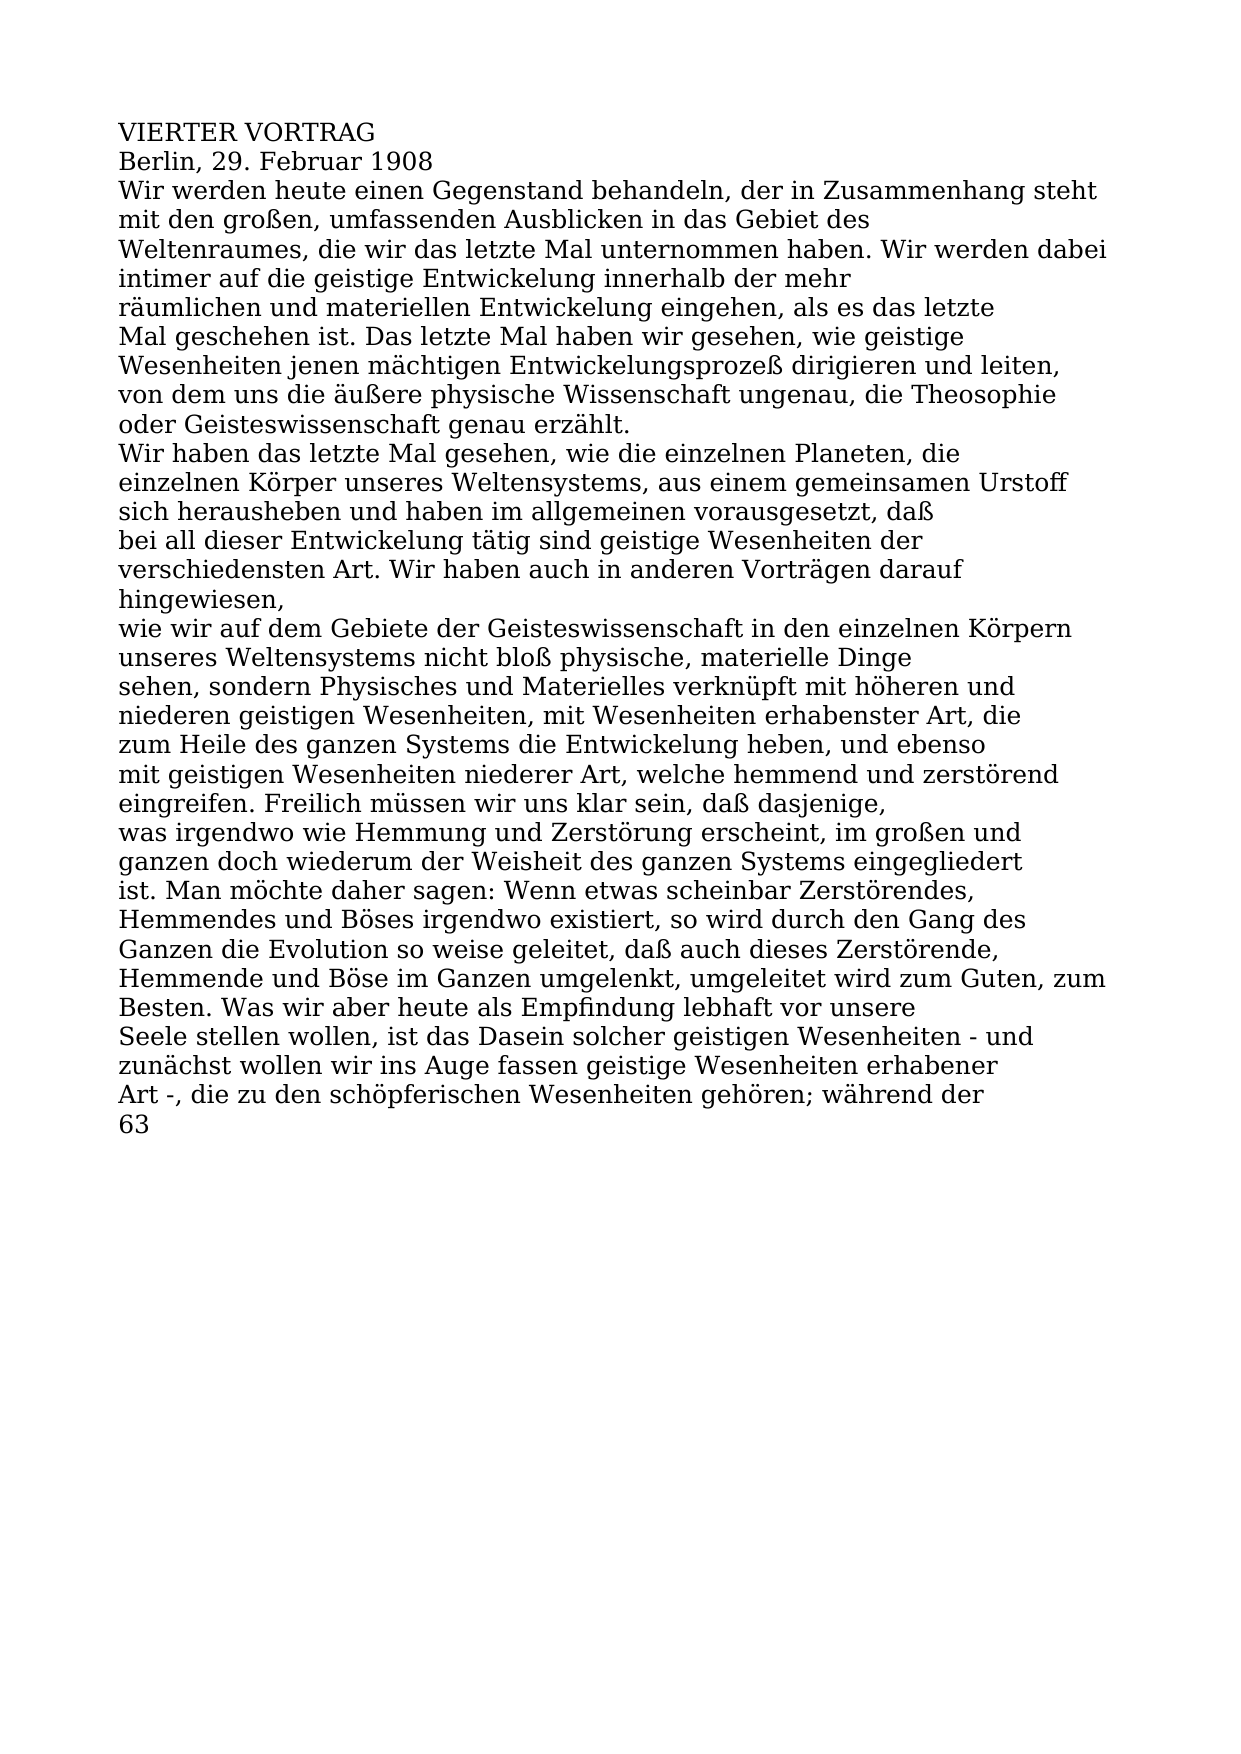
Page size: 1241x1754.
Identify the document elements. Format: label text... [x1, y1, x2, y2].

text mit geistigen Wesenheiten niederer Art, welche hemmend und zerstörend eingreifen. Freilich müssen wir uns klar sein, daß dasjenige, [118, 760, 1122, 818]
text niederen geistigen Wesenheiten, mit Wesenheiten erhabenster Art, die [118, 701, 1122, 731]
text Hemmende und Böse im Ganzen umgelenkt, umgeleitet wird zum Guten, zum Besten. Was wir aber heute als Empfindung lebhaft vor unsere [118, 964, 1122, 1022]
text was irgendwo wie Hemmung und Zerstörung erscheint, im großen und [118, 818, 1122, 847]
text Weltenraumes, die wir das letzte Mal unternommen haben. Wir werden dabei intimer auf die geistige Entwickelung innerhalb der mehr [118, 235, 1122, 293]
text ist. Man möchte daher sagen: Wenn etwas scheinbar Zerstörendes, [118, 876, 1122, 906]
text von dem uns die äußere physische Wissenschaft ungenau, die Theosophie oder Geisteswissenschaft genau erzählt. [118, 381, 1122, 439]
text ganzen doch wiederum der Weisheit des ganzen Systems eingegliedert [118, 847, 1122, 876]
text einzelnen Körper unseres Weltensystems, aus einem gemeinsamen Urstoff sich herausheben und haben im allgemeinen vorausgesetzt, daß [118, 468, 1122, 526]
text zum Heile des ganzen Systems die Entwickelung heben, und ebenso [118, 731, 1122, 760]
text wie wir auf dem Gebiete der Geisteswissenschaft in den einzelnen Körpern unseres Weltensystems nicht bloß physische, materielle Dinge [118, 614, 1122, 672]
text Seele stellen wollen, ist das Dasein solcher geistigen Wesenheiten - und [118, 1022, 1122, 1051]
text Mal geschehen ist. Das letzte Mal haben wir gesehen, wie geistige Wesenheiten jenen mächtigen Entwickelungsprozeß dirigieren und leiten, [118, 322, 1122, 381]
text VIERTER VORTRAG [118, 118, 1122, 147]
text Art -, die zu den schöpferischen Wesenheiten gehören; während der [118, 1081, 1122, 1110]
text zunächst wollen wir ins Auge fassen geistige Wesenheiten erhabener [118, 1051, 1122, 1081]
text Wir haben das letzte Mal gesehen, wie die einzelnen Planeten, die [118, 439, 1122, 468]
text Hemmendes und Böses irgendwo existiert, so wird durch den Gang des [118, 906, 1122, 935]
text Ganzen die Evolution so weise geleitet, daß auch dieses Zerstörende, [118, 935, 1122, 964]
text räumlichen und materiellen Entwickelung eingehen, als es das letzte [118, 293, 1122, 322]
text 63 [118, 1110, 1122, 1139]
text Berlin, 29. Februar 1908 [118, 147, 1122, 176]
text bei all dieser Entwickelung tätig sind geistige Wesenheiten der verschiedensten Art. Wir haben auch in anderen Vorträgen darauf hingewiesen, [118, 526, 1122, 614]
text Wir werden heute einen Gegenstand behandeln, der in Zusammenhang steht mit den großen, umfassenden Ausblicken in das Gebiet des [118, 176, 1122, 235]
text sehen, sondern Physisches und Materielles verknüpft mit höheren und [118, 672, 1122, 701]
